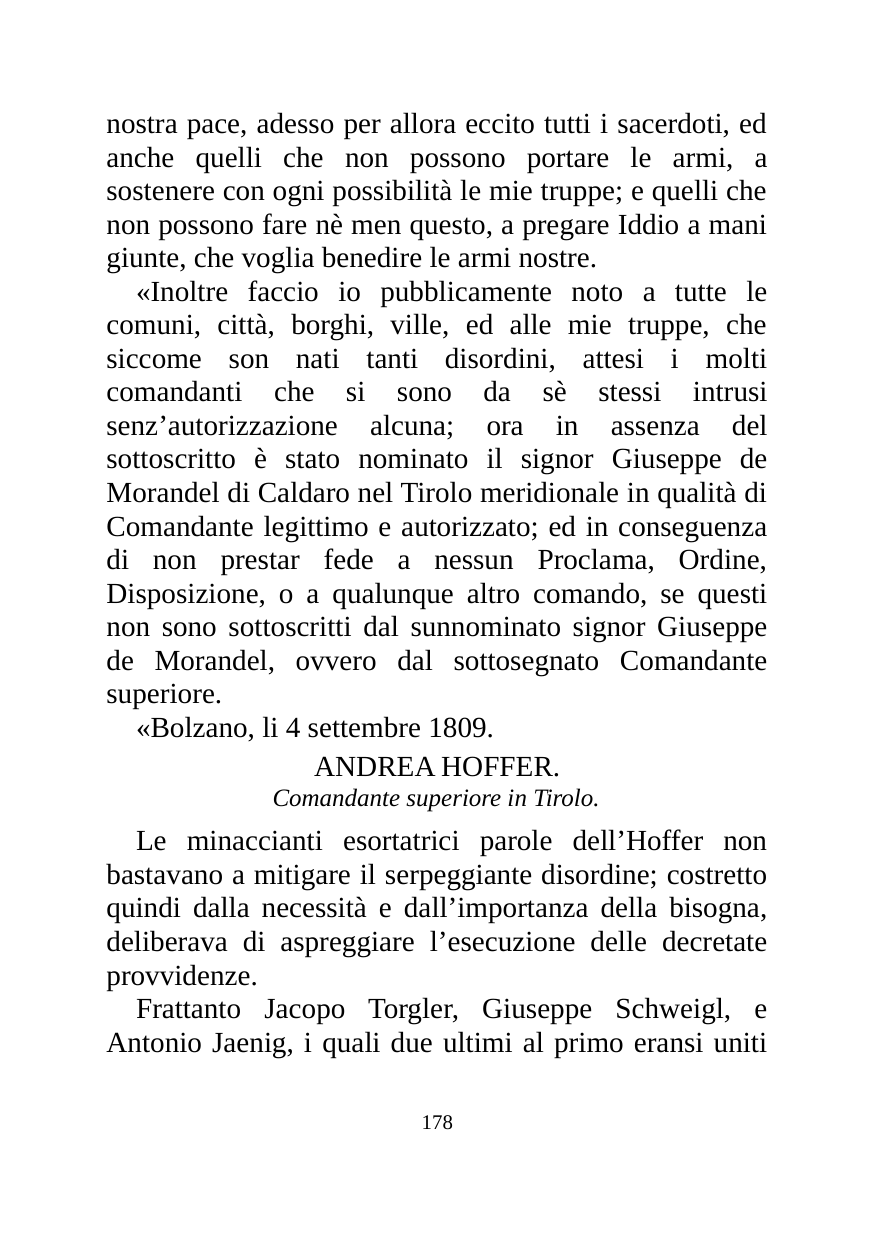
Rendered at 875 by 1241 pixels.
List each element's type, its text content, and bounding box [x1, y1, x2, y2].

text «Inoltre faccio io pubblicamente noto a tutte le comuni, città, borghi, ville, ed alle mie truppe, che siccome son nati tanti disordini, attesi i molti comandanti che si sono da sè stessi intrusi senz’autorizzazione alcuna; ora in assenza del sottoscritto è stato nominato il signor Giuseppe de Morandel di Caldaro nel Tirolo meridionale in qualità di Comandante legittimo e autorizzato; ed in conseguenza di non prestar fede a nessun Proclama, Ordine, Disposizione, o a qualunque altro comando, se questi non sono sottoscritti dal sunnominato signor Giuseppe de Morandel, ovvero dal sottosegnato Comandante superiore. [106, 274, 768, 710]
text «Bolzano, li 4 settembre 1809. [106, 710, 768, 743]
text Frattanto Jacopo Torgler, Giuseppe Schweigl, e Antonio Jaenig, i quali due ultimi al primo eransi uniti [106, 991, 768, 1058]
text nostra pace, adesso per allora eccito tutti i sacerdoti, ed anche quelli che non possono portare le armi, a sostenere con ogni possibilità le mie truppe; e quelli che non possono fare nè men questo, a pregare Iddio a mani giunte, che voglia benedire le armi nostre. [106, 106, 768, 274]
text Le minaccianti esortatrici parole dell’Hoffer non bastavano a mitigare il serpeggiante disordine; costretto quindi dalla necessità e dall’importanza della bisogna, deliberava di aspreggiare l’esecuzione delle decretate provvidenze. [106, 823, 768, 991]
text ANDREA HOFFER. Comandante superiore in Tirolo. [106, 749, 768, 812]
